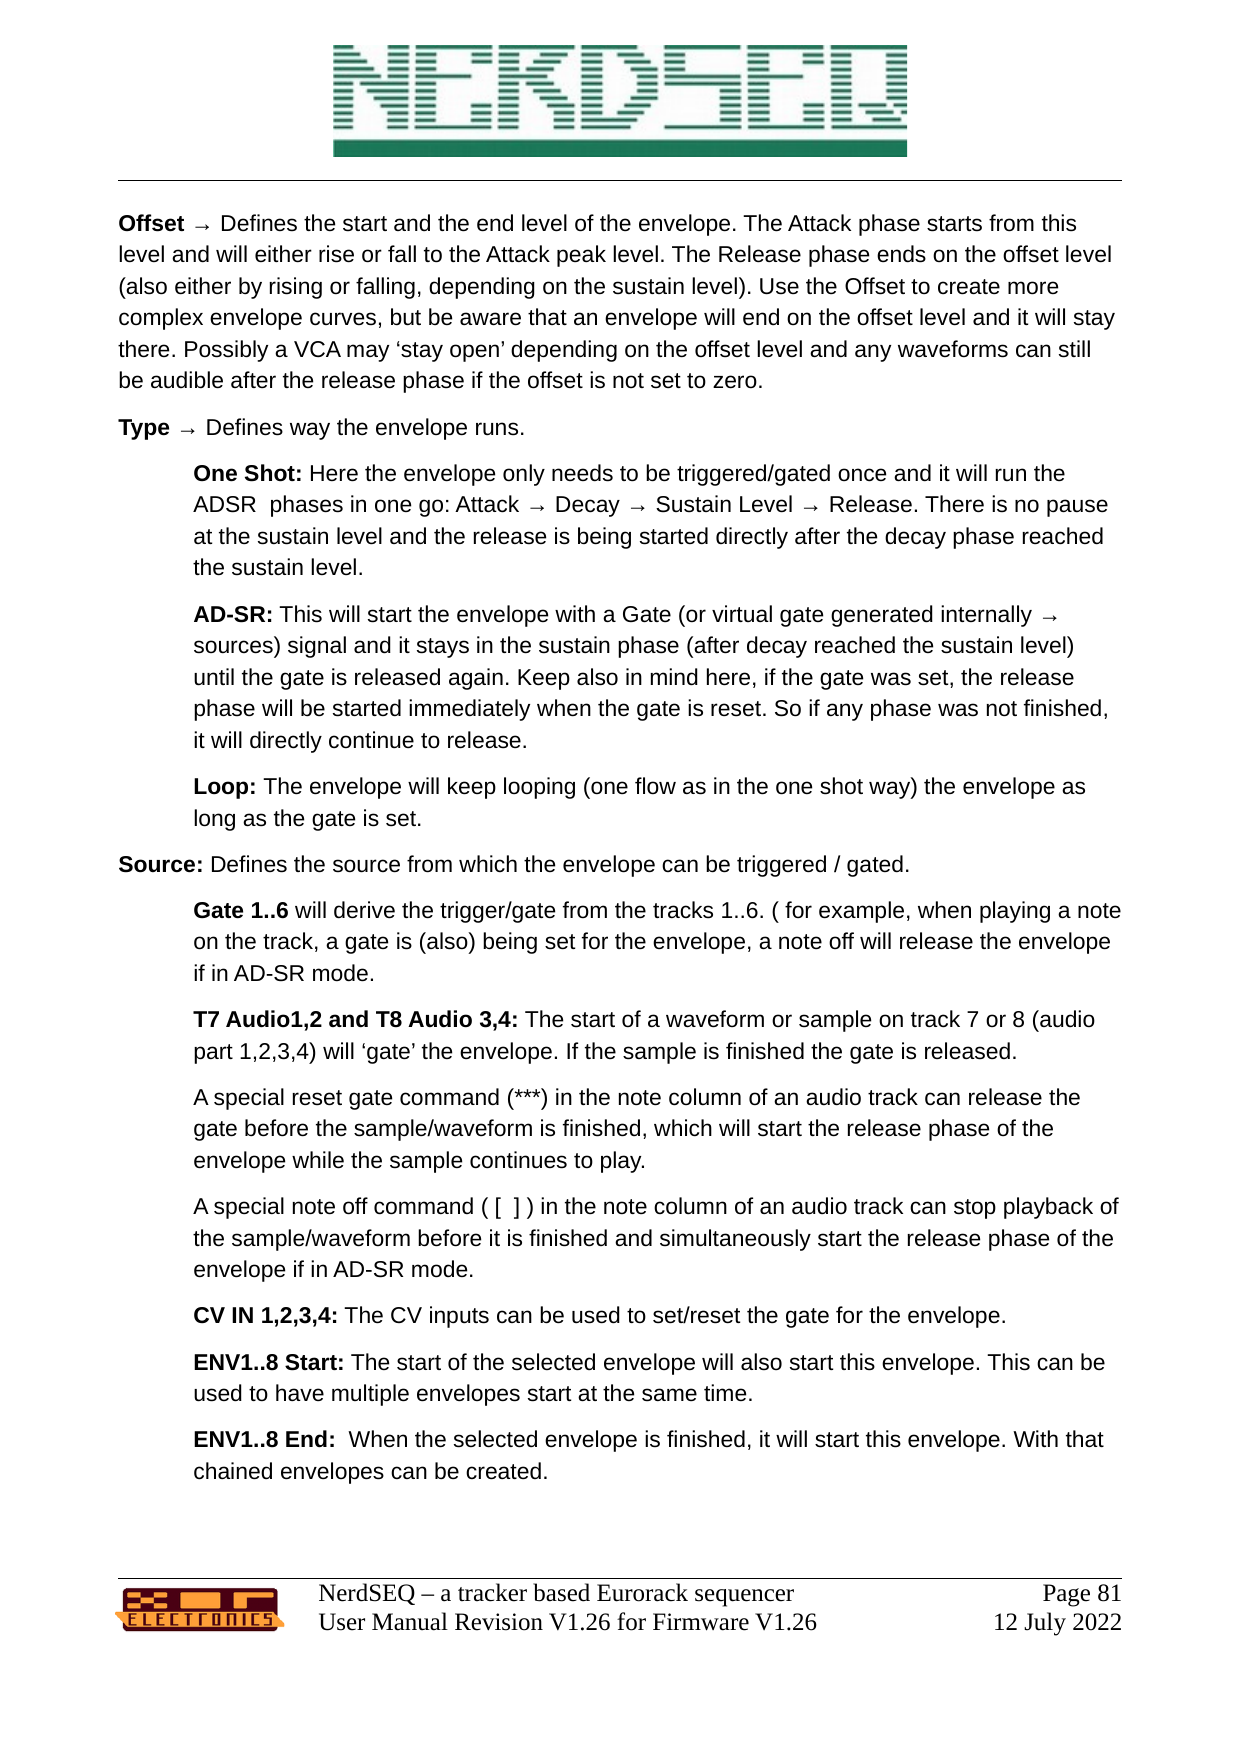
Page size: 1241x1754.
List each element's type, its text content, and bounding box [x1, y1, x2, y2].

text ENV1..8 End: When the selected envelope is finished, it will start this envelope. With that chained envelopes can be created. [193, 1426, 1122, 1484]
text CV IN 1,2,3,4: The CV inputs can be used to set/reset the gate for the envelope. [193, 1302, 1122, 1329]
text Source: Defines the source from which the envelope can be triggered / gated. [118, 851, 1122, 877]
text Gate 1..6 will derive the trigger/gate from the tracks 1..6. ( for example, when playing a note on the track, a gate is (also) being set for the envelope, a note off will release the envelope if in AD-SR mode. [193, 897, 1122, 986]
picture [333, 45, 908, 157]
text A special reset gate command (***) in the note column of an audio track can release the gate before the sample/waveform is finished, which will start the release phase of the envelope while the sample continues to play. [193, 1084, 1122, 1173]
picture [115, 1584, 285, 1634]
text One Shot: Here the envelope only needs to be triggered/gated once and it will run the ADSR phases in one go: Attack → Decay → Sustain Level → Release. There is no pause at the sustain level and the release is being started directly after the decay phase reached the sustain level. [193, 460, 1122, 581]
text T7 Audio1,2 and T8 Audio 3,4: The start of a waveform or sample on track 7 or 8 (audio part 1,2,3,4) will ‘gate’ the envelope. If the sample is finished the gate is released. [193, 1006, 1122, 1064]
text Offset → Defines the start and the end level of the envelope. The Attack phase starts from this level and will either rise or fall to the Attack peak level. The Release phase ends on the offset level (also either by rising or falling, depending on the sustain level). Use the Offset to create more complex envelope curves, but be aware that an envelope will end on the offset level and it will stay there. Possibly a VCA may ‘stay open’ depending on the offset level and any waveforms can still be audible after the release phase if the offset is not set to zero. [118, 209, 1122, 394]
text AD-SR: This will start the envelope with a Gate (or virtual gate generated internally → sources) signal and it stays in the sustain phase (after decay reached the sustain level) until the gate is released again. Keep also in mind here, if the gate was set, the release phase will be started immediately when the gate is reset. So if any phase was not finished, it will directly continue to release. [193, 601, 1122, 753]
text Type → Defines way the envelope runs. [118, 413, 1122, 440]
text ENV1..8 Start: The start of the selected envelope will also start this envelope. This can be used to have multiple envelopes start at the same time. [193, 1348, 1122, 1406]
text A special note off command ( [ ] ) in the note column of an audio track can stop playback of the sample/waveform before it is finished and simultaneously start the release phase of the envelope if in AD-SR mode. [193, 1193, 1122, 1282]
text Loop: The envelope will keep looping (one flow as in the one shot way) the envelope as long as the gate is set. [193, 773, 1122, 831]
